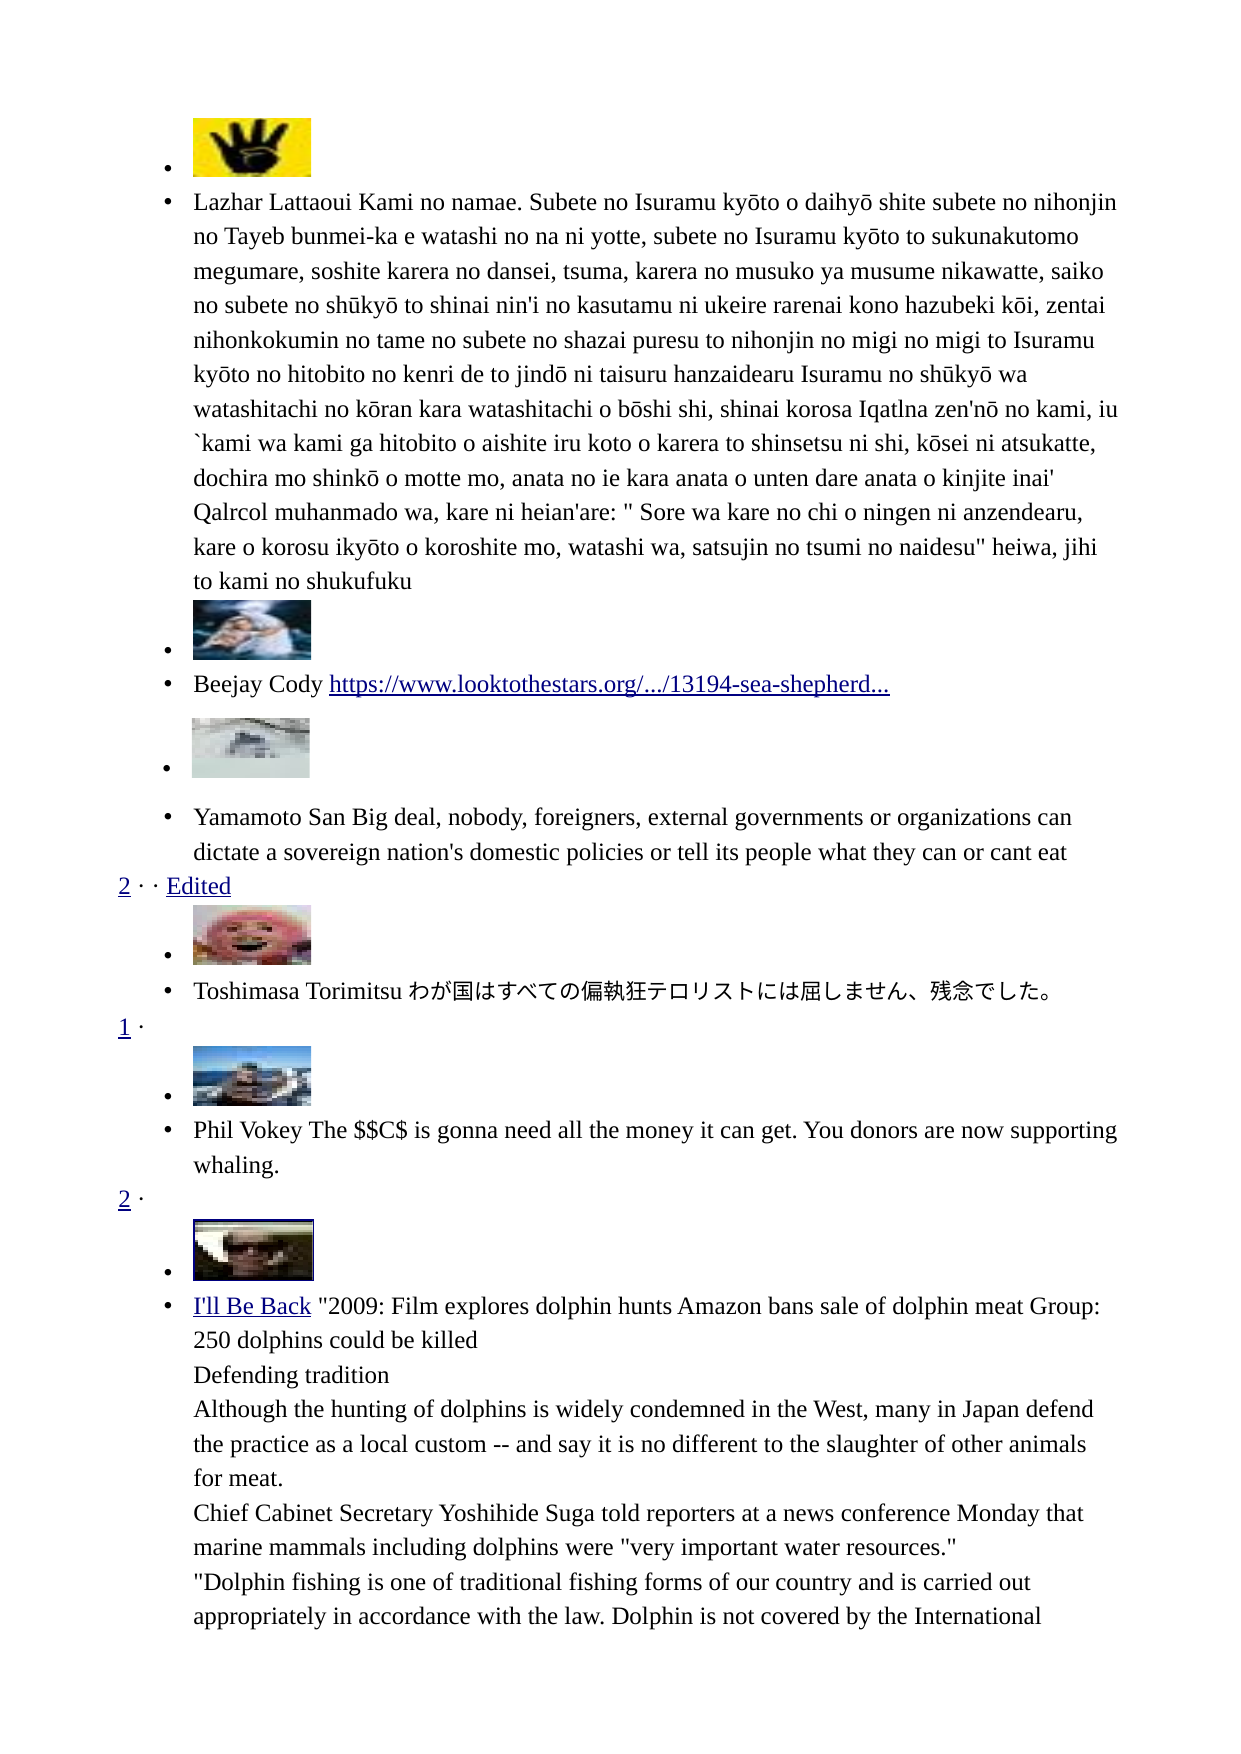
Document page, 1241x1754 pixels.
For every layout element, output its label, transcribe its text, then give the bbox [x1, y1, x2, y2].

picture [193, 118, 312, 177]
text 2 · · Edited [118, 871, 1122, 900]
text 1 · [118, 1012, 1122, 1041]
picture [193, 1046, 312, 1106]
picture [195, 1221, 313, 1280]
picture [193, 905, 312, 965]
text 2 · [118, 1184, 1122, 1213]
picture [191, 718, 310, 778]
list Phil Vokey The $$C$ is gonna need all the money it can get. You donors are now supporting whaling. [164, 1116, 1122, 1179]
picture [193, 600, 312, 660]
list Beejay Cody https://www.looktothestars.org/.../13194-sea-shepherd... [164, 669, 1122, 698]
list Lazhar Lattaoui Kami no namae. Subete no Isuramu kyōto o daihyō shite subete no nihonjin no Tayeb bunmei-ka e watashi no na ni yotte, subete no Isuramu kyōto to sukunakutomo megumare, soshite karera no dansei, tsuma, karera no musuko ya musume nikawatte, saiko no subete no shūkyō to shinai nin'i no kasutamu ni ukeire rarenai kono hazubeki kōi, zentai nihonkokumin no tame no subete no shazai puresu to nihonjin no migi no migi to Isuramu kyōto no hitobito no kenri de to jindō ni taisuru hanzaidearu Isuramu no shūkyō wa watashitachi no kōran kara watashitachi o bōshi shi, shinai korosa Iqatlna zen'nō no kami, iu `kami wa kami ga hitobito o aishite iru koto o karera to shinsetsu ni shi, kōsei ni atsukatte, dochira mo shinkō o motte mo, anata no ie kara anata o unten dare anata o kinjite inai' Qalrcol muhanmado wa, kare ni heian'are: " Sore wa kare no chi o ningen ni anzendearu, kare o korosu ikyōto o koroshite mo, watashi wa, satsujin no tsumi no naidesu" heiwa, jihi to kami no shukufuku [164, 187, 1122, 595]
list Toshimasa Torimitsu わが国はすべての偏執狂テロリストには屈しません、残念でした。 [164, 974, 1122, 1006]
list I'll Be Back "2009: Film explores dolphin hunts Amazon bans sale of dolphin meat Group: 250 dolphins could be killed Defending tradition Although the hunting of dolphins is widely condemned in the West, many in Japan defend the practice as a local custom -- and say it is no different to the slaughter of other animals for meat. Chief Cabinet Secretary Yoshihide Suga told reporters at a news conference Monday that marine mammals including dolphins were "very important water resources." "Dolphin fishing is one of traditional fishing forms of our country and is carried out appropriately in accordance with the law. Dolphin is not covered by the International [164, 1291, 1122, 1630]
list Yamamoto San Big deal, nobody, foreigners, external governments or organizations can dictate a sovereign nation's domestic policies or tell its people what they can or cant eat [164, 802, 1122, 865]
